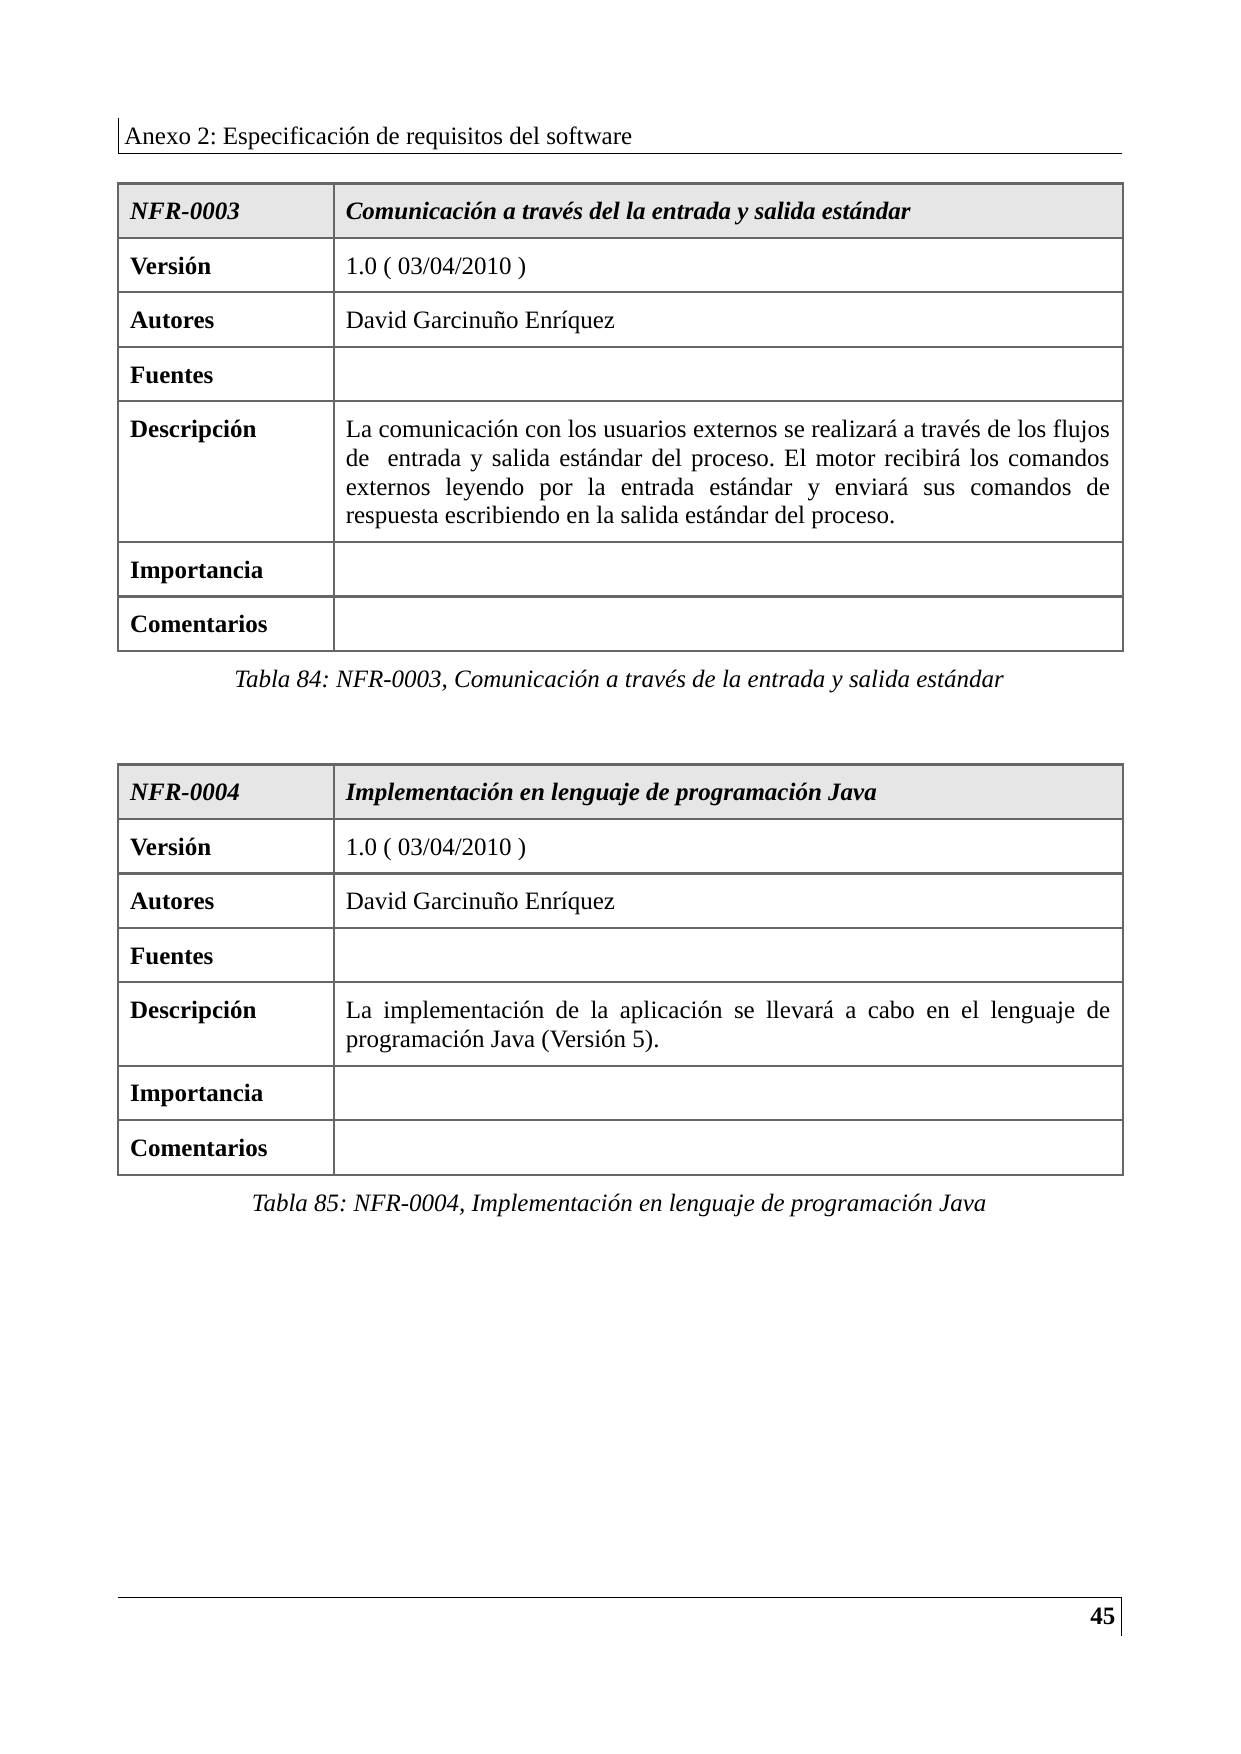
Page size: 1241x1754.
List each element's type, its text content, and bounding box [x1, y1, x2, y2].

table_cell [335, 348, 1122, 400]
table_cell Comentarios [119, 598, 333, 650]
table_cell Autores [119, 875, 333, 927]
table_cell Importancia [119, 543, 333, 595]
text Tabla 85: NFR-0004, Implementación en lenguaje de programación Java [118, 1188, 1122, 1217]
text Tabla 84: NFR-0003, Comunicación a través de la entrada y salida estándar [118, 664, 1122, 693]
table_cell [335, 1067, 1122, 1119]
table_header NFR-0004 [119, 766, 333, 818]
table_cell 1.0 ( 03/04/2010 ) [335, 239, 1122, 291]
table_cell Fuentes [119, 929, 333, 981]
table_cell Versión [119, 820, 333, 872]
table_cell [335, 543, 1122, 595]
table_header Implementación en lenguaje de programación Java [335, 766, 1122, 818]
table_cell Descripción [119, 983, 333, 1064]
table_cell Autores [119, 293, 333, 346]
table_cell David Garcinuño Enríquez [335, 875, 1122, 927]
table_header Comunicación a través del la entrada y salida estándar [335, 185, 1122, 237]
table_cell [335, 929, 1122, 981]
table_cell 1.0 ( 03/04/2010 ) [335, 820, 1122, 872]
table_header NFR-0003 [119, 185, 333, 237]
table_cell Comentarios [119, 1121, 333, 1173]
table_cell Versión [119, 239, 333, 291]
table_cell [335, 1121, 1122, 1173]
table_cell La comunicación con los usuarios externos se realizará a través de los flujos de entrada y salida estándar del proceso. El motor recibirá los comandos externos leyendo por la entrada estándar y enviará sus comandos de respuesta escribiendo en la salida estándar del proceso. [335, 402, 1122, 541]
table_cell Fuentes [119, 348, 333, 400]
table_cell [335, 598, 1122, 650]
table_cell David Garcinuño Enríquez [335, 293, 1122, 346]
table_cell Descripción [119, 402, 333, 541]
table_cell La implementación de la aplicación se llevará a cabo en el lenguaje de programación Java (Versión 5). [335, 983, 1122, 1064]
table_cell Importancia [119, 1067, 333, 1119]
